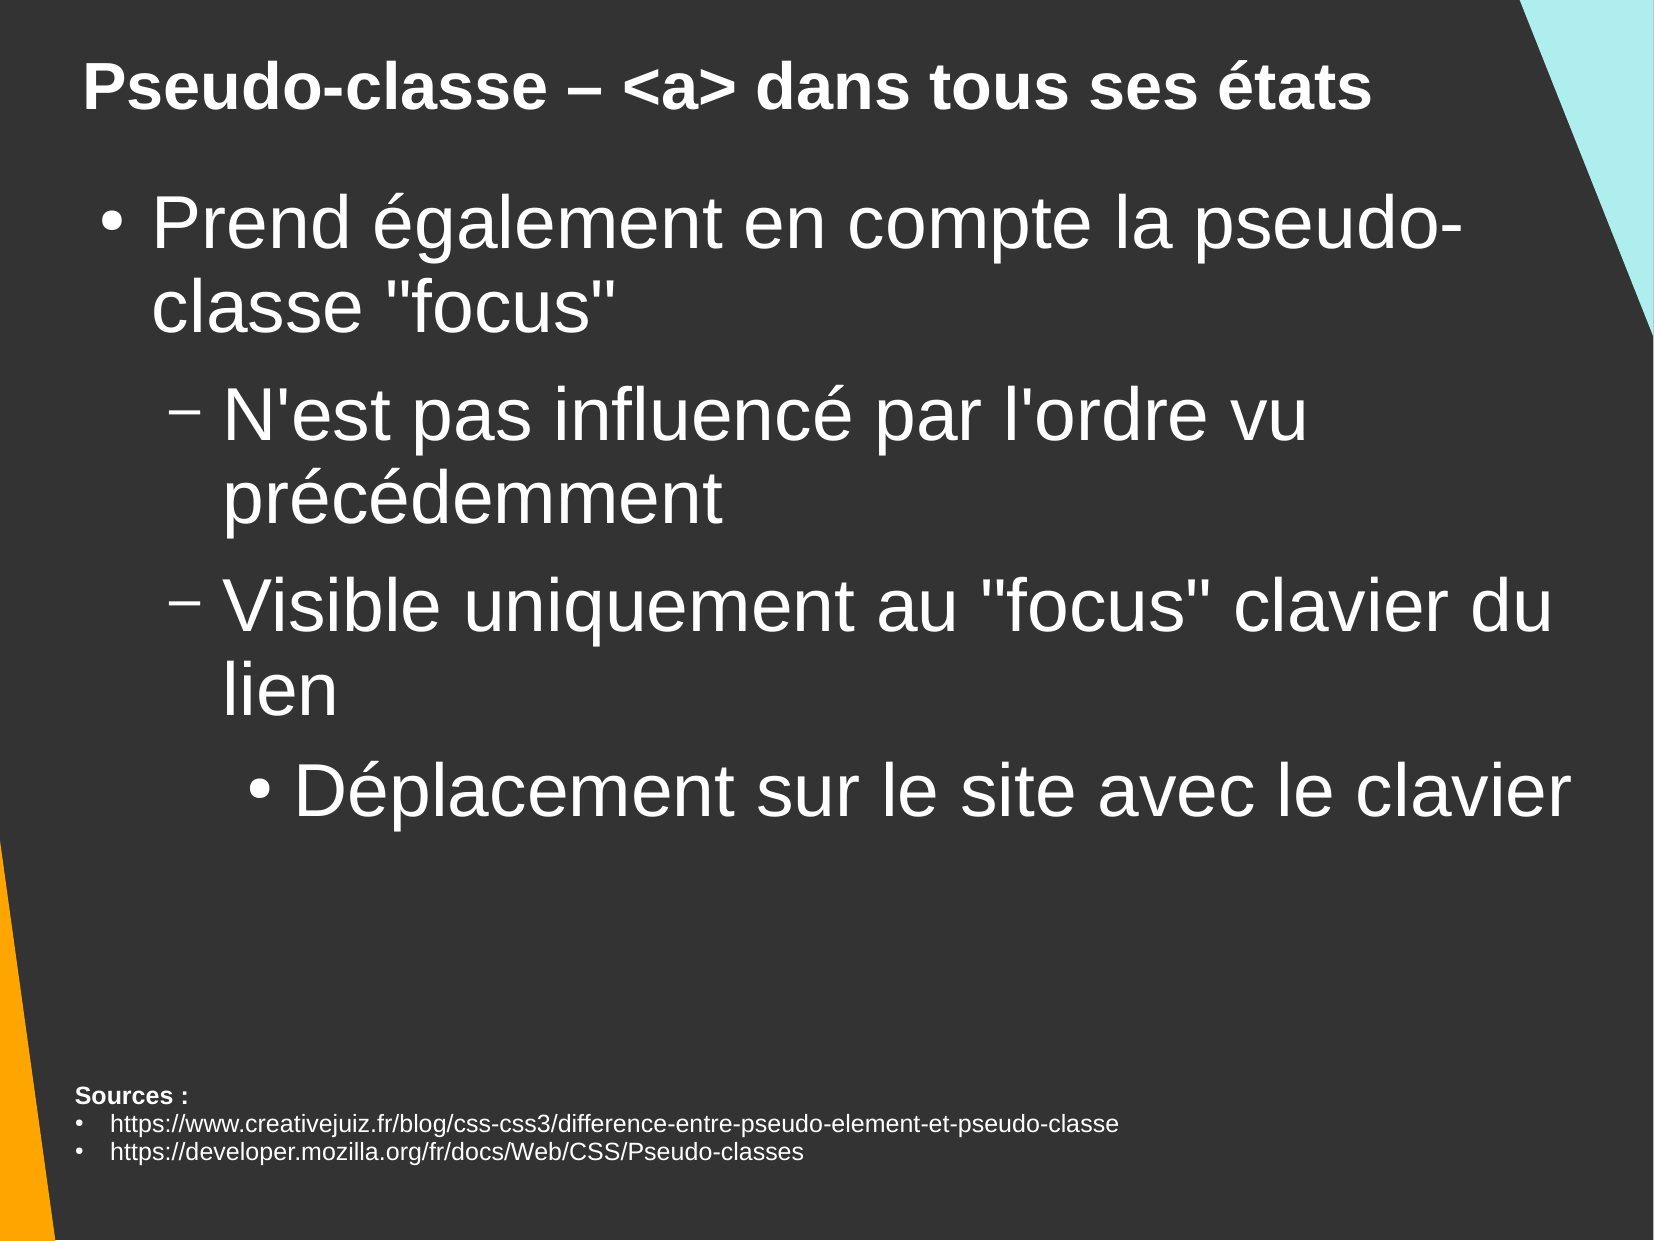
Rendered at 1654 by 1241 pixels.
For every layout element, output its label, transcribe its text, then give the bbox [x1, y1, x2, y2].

text_box Sources : https://www.creativejuiz.fr/blog/css-css3/difference-entre-pseudo-element-et-pseudo-classe https://developer.mozilla.org/fr/docs/Web/CSS/Pseudo-classes [60, 1074, 1546, 1241]
list Prend également en compte la pseudo-classe "focus" N'est pas influencé par l'ordre vu précédemment Visible uniquement au "focus" clavier du lien Déplacement sur le site avec le clavier [80, 180, 1605, 993]
title Pseudo-classe – <a> dans tous ses états [82, 49, 1571, 152]
text_box [1519, 0, 1654, 339]
text_box [0, 840, 56, 1241]
